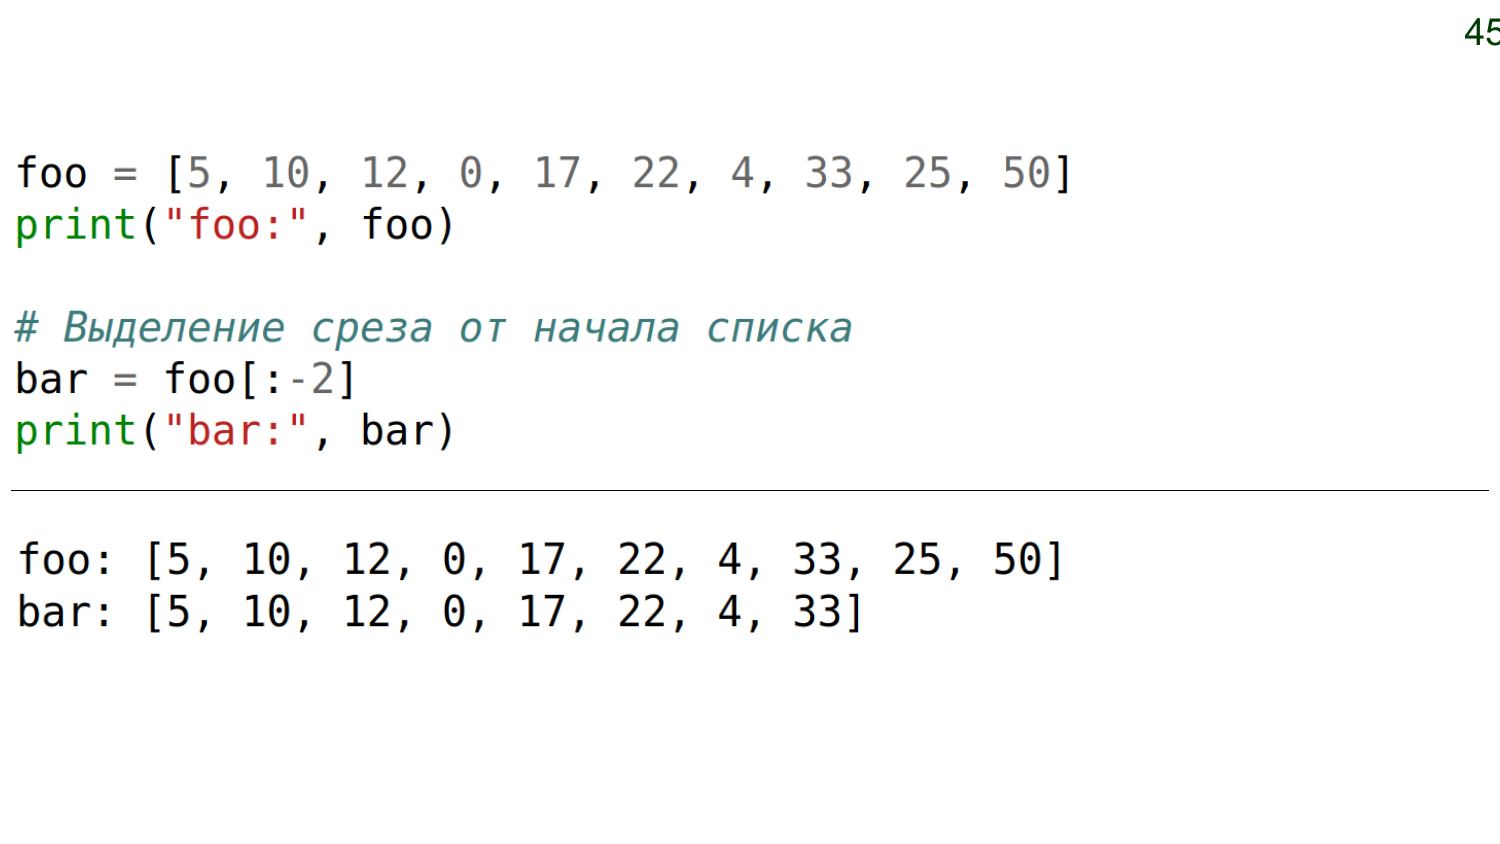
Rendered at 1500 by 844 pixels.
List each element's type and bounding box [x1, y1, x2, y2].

picture [11, 530, 1075, 644]
picture [11, 145, 1075, 461]
